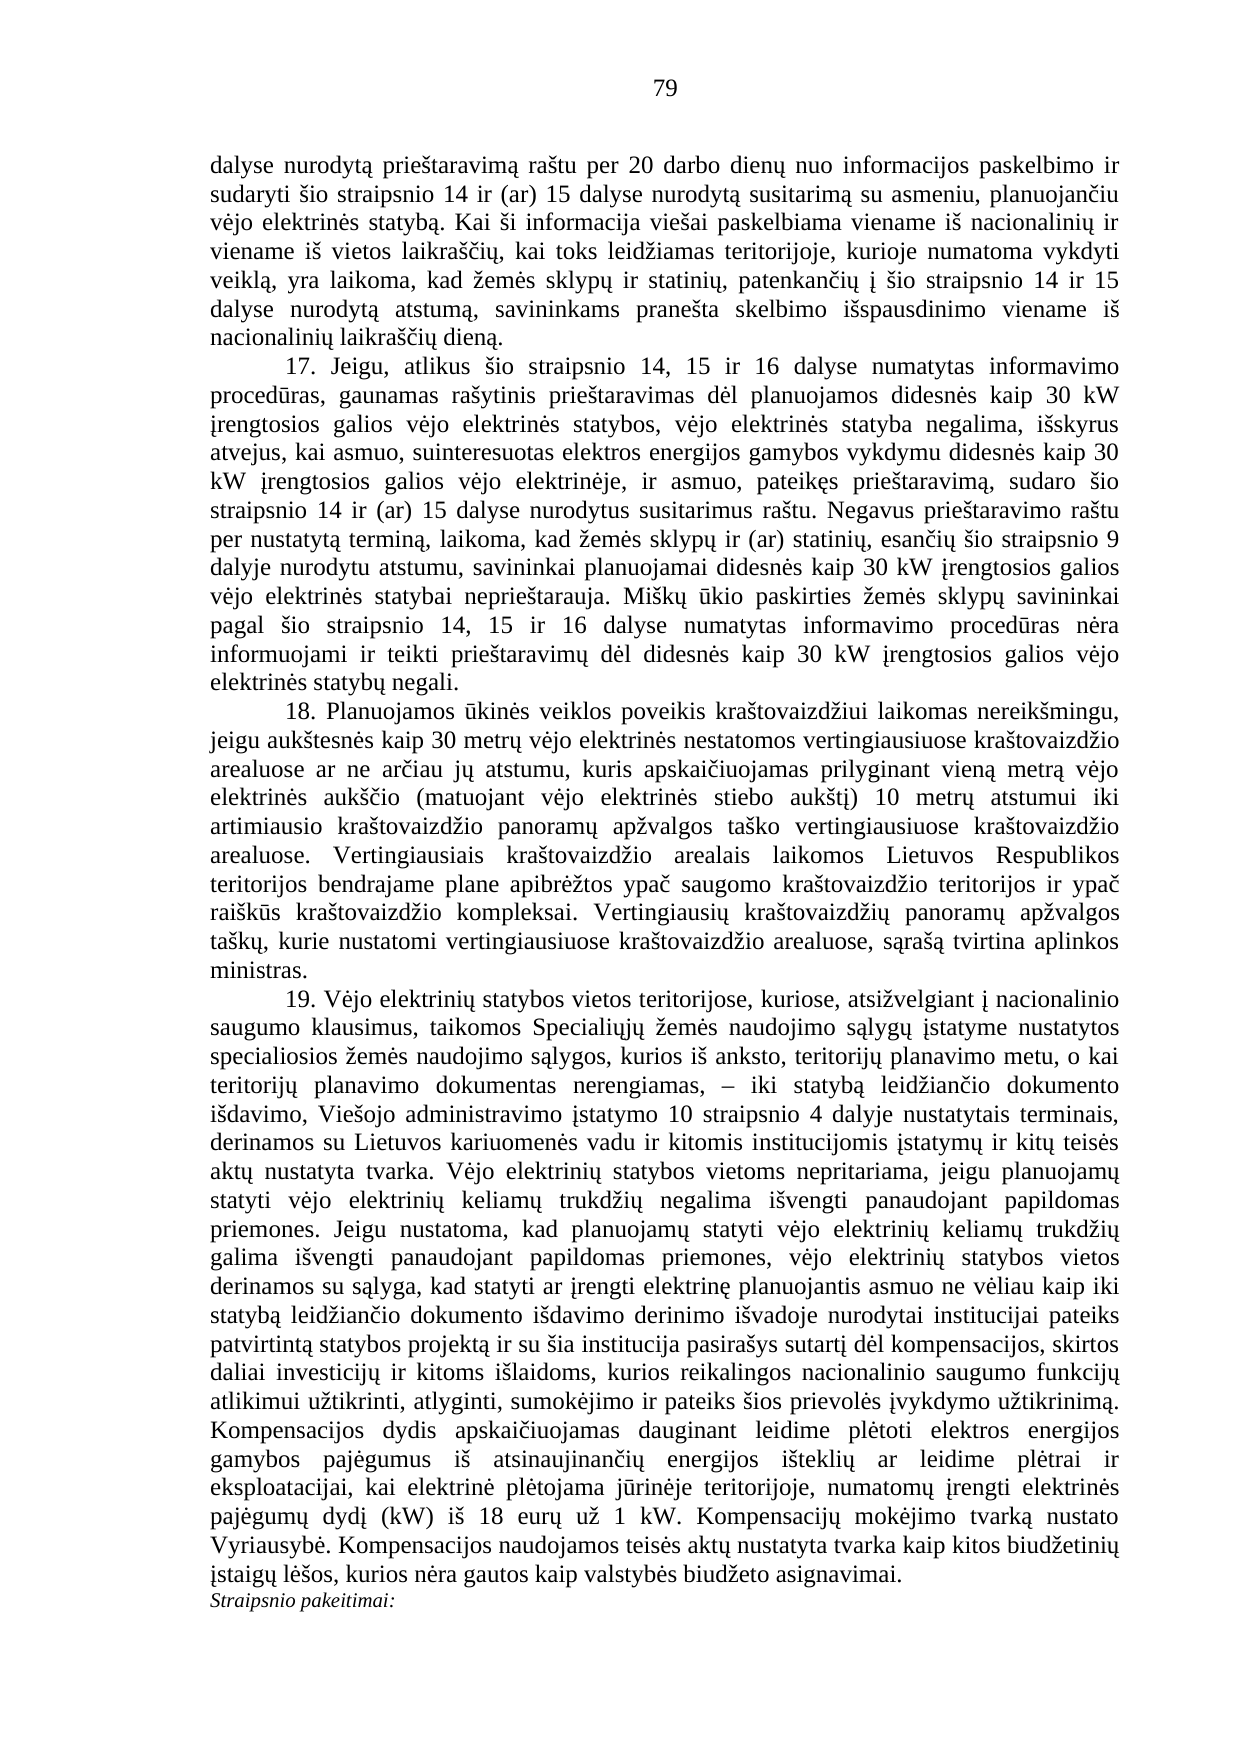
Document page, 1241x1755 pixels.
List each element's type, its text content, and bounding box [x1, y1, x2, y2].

text dalyse nurodytą prieštaravimą raštu per 20 darbo dienų nuo informacijos paskelbimo ir sudaryti šio straipsnio 14 ir (ar) 15 dalyse nurodytą susitarimą su asmeniu, planuojančiu vėjo elektrinės statybą. Kai ši informacija viešai paskelbiama viename iš nacionalinių ir viename iš vietos laikraščių, kai toks leidžiamas teritorijoje, kurioje numatoma vykdyti veiklą, yra laikoma, kad žemės sklypų ir statinių, patenkančių į šio straipsnio 14 ir 15 dalyse nurodytą atstumą, savininkams pranešta skelbimo išspausdinimo viename iš nacionalinių laikraščių dieną. [210, 150, 1120, 351]
text Straipsnio pakeitimai: [210, 1587, 1120, 1612]
text 18. Planuojamos ūkinės veiklos poveikis kraštovaizdžiui laikomas nereikšmingu, jeigu aukštesnės kaip 30 metrų vėjo elektrinės nestatomos vertingiausiuose kraštovaizdžio arealuose ar ne arčiau jų atstumu, kuris apskaičiuojamas prilyginant vieną metrą vėjo elektrinės aukščio (matuojant vėjo elektrinės stiebo aukštį) 10 metrų atstumui iki artimiausio kraštovaizdžio panoramų apžvalgos taško vertingiausiuose kraštovaizdžio arealuose. Vertingiausiais kraštovaizdžio arealais laikomos Lietuvos Respublikos teritorijos bendrajame plane apibrėžtos ypač saugomo kraštovaizdžio teritorijos ir ypač raiškūs kraštovaizdžio kompleksai. Vertingiausių kraštovaizdžių panoramų apžvalgos taškų, kurie nustatomi vertingiausiuose kraštovaizdžio arealuose, sąrašą tvirtina aplinkos ministras. [210, 696, 1120, 984]
text 19. Vėjo elektrinių statybos vietos teritorijose, kuriose, atsižvelgiant į nacionalinio saugumo klausimus, taikomos Specialiųjų žemės naudojimo sąlygų įstatyme nustatytos specialiosios žemės naudojimo sąlygos, kurios iš anksto, teritorijų planavimo metu, o kai teritorijų planavimo dokumentas nerengiamas, – iki statybą leidžiančio dokumento išdavimo, Viešojo administravimo įstatymo 10 straipsnio 4 dalyje nustatytais terminais, derinamos su Lietuvos kariuomenės vadu ir kitomis institucijomis įstatymų ir kitų teisės aktų nustatyta tvarka. Vėjo elektrinių statybos vietoms nepritariama, jeigu planuojamų statyti vėjo elektrinių keliamų trukdžių negalima išvengti panaudojant papildomas priemones. Jeigu nustatoma, kad planuojamų statyti vėjo elektrinių keliamų trukdžių galima išvengti panaudojant papildomas priemones, vėjo elektrinių statybos vietos derinamos su sąlyga, kad statyti ar įrengti elektrinę planuojantis asmuo ne vėliau kaip iki statybą leidžiančio dokumento išdavimo derinimo išvadoje nurodytai institucijai pateiks patvirtintą statybos projektą ir su šia institucija pasirašys sutartį dėl kompensacijos, skirtos daliai investicijų ir kitoms išlaidoms, kurios reikalingos nacionalinio saugumo funkcijų atlikimui užtikrinti, atlyginti, sumokėjimo ir pateiks šios prievolės įvykdymo užtikrinimą. Kompensacijos dydis apskaičiuojamas dauginant leidime plėtoti elektros energijos gamybos pajėgumus iš atsinaujinančių energijos išteklių ar leidime plėtrai ir eksploatacijai, kai elektrinė plėtojama jūrinėje teritorijoje, numatomų įrengti elektrinės pajėgumų dydį (kW) iš 18 eurų už 1 kW. Kompensacijų mokėjimo tvarką nustato Vyriausybė. Kompensacijos naudojamos teisės aktų nustatyta tvarka kaip kitos biudžetinių įstaigų lėšos, kurios nėra gautos kaip valstybės biudžeto asignavimai. [210, 984, 1120, 1587]
text 17. Jeigu, atlikus šio straipsnio 14, 15 ir 16 dalyse numatytas informavimo procedūras, gaunamas rašytinis prieštaravimas dėl planuojamos didesnės kaip 30 kW įrengtosios galios vėjo elektrinės statybos, vėjo elektrinės statyba negalima, išskyrus atvejus, kai asmuo, suinteresuotas elektros energijos gamybos vykdymu didesnės kaip 30 kW įrengtosios galios vėjo elektrinėje, ir asmuo, pateikęs prieštaravimą, sudaro šio straipsnio 14 ir (ar) 15 dalyse nurodytus susitarimus raštu. Negavus prieštaravimo raštu per nustatytą terminą, laikoma, kad žemės sklypų ir (ar) statinių, esančių šio straipsnio 9 dalyje nurodytu atstumu, savininkai planuojamai didesnės kaip 30 kW įrengtosios galios vėjo elektrinės statybai neprieštarauja. Miškų ūkio paskirties žemės sklypų savininkai pagal šio straipsnio 14, 15 ir 16 dalyse numatytas informavimo procedūras nėra informuojami ir teikti prieštaravimų dėl didesnės kaip 30 kW įrengtosios galios vėjo elektrinės statybų negali. [210, 351, 1120, 696]
